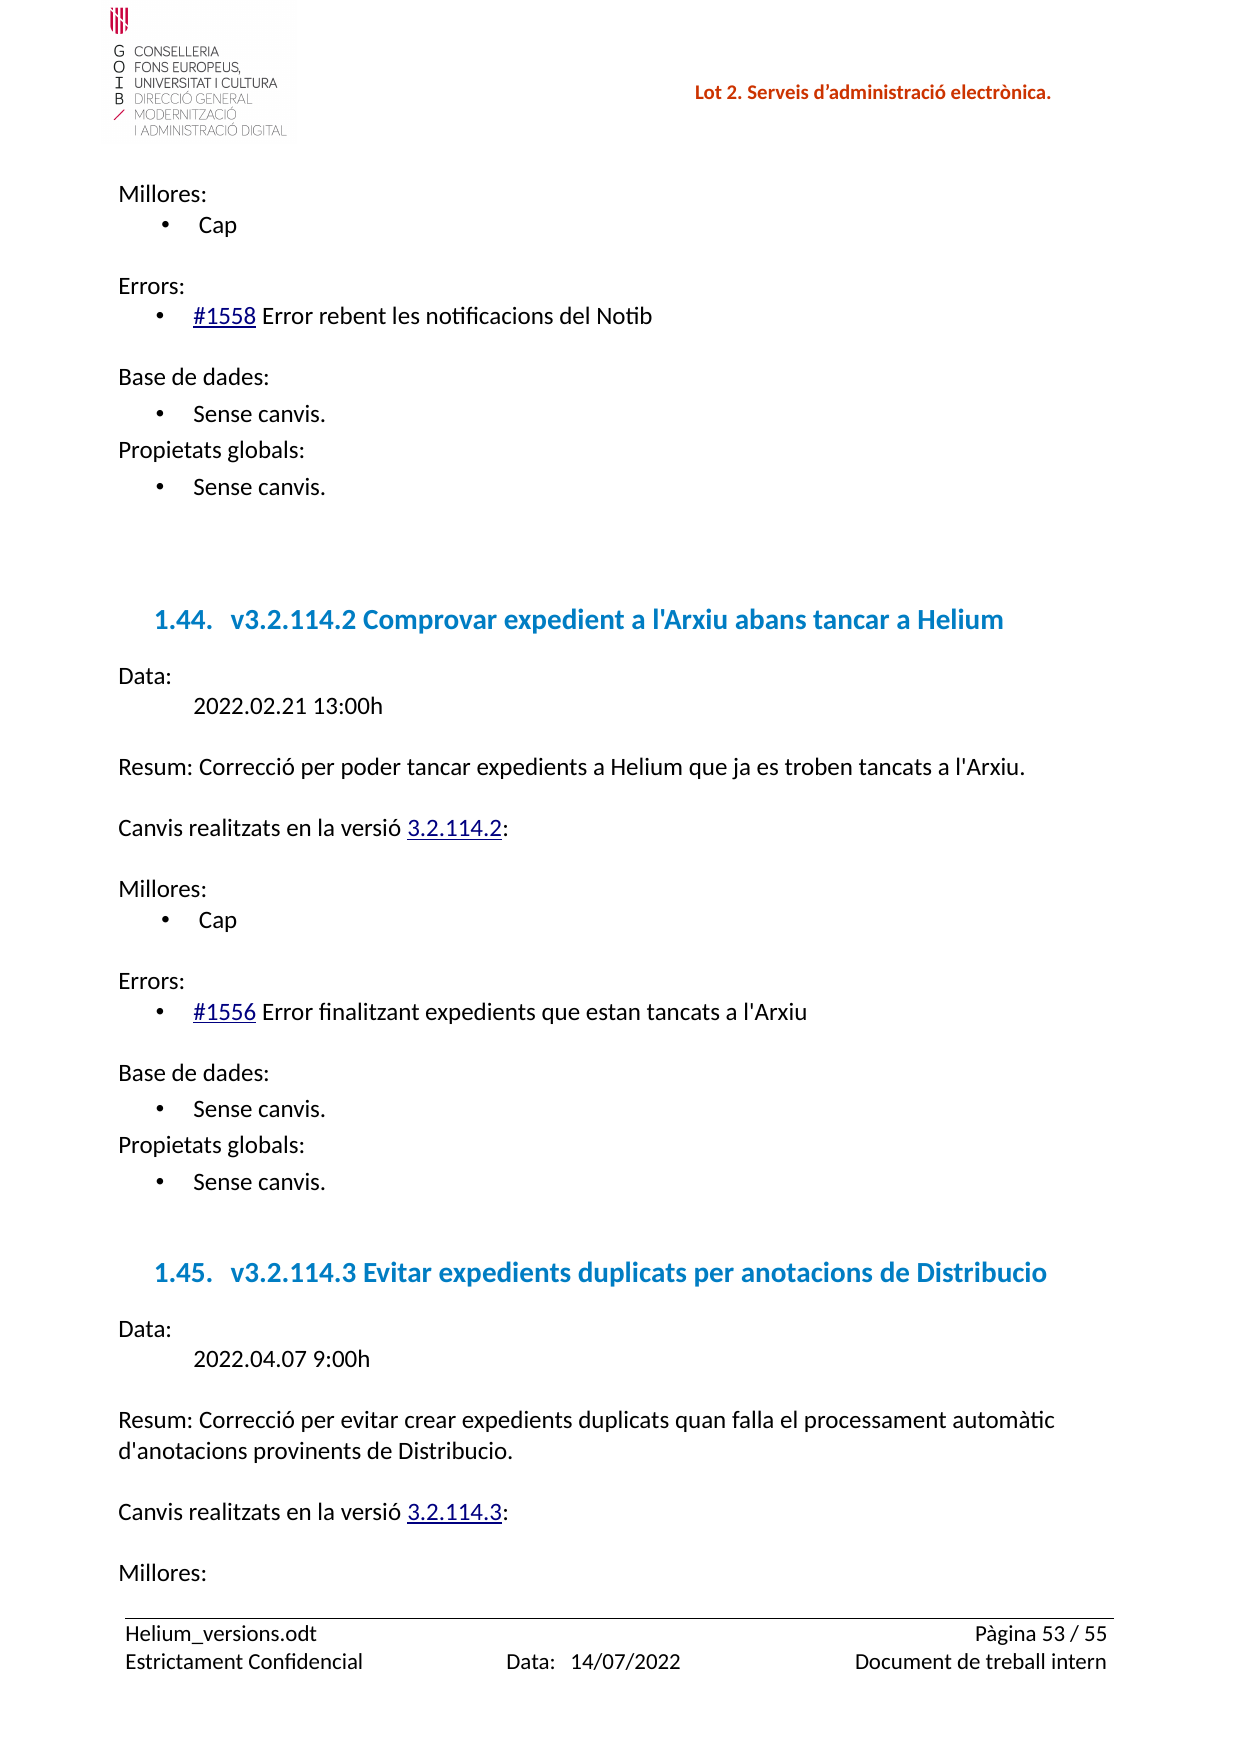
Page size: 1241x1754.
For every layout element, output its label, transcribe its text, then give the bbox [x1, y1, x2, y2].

text Data: [118, 660, 1122, 691]
text Base de dades: [118, 1057, 1122, 1087]
text 2022.04.07 9:00h [118, 1343, 1122, 1374]
subtitle v3.2.114.2 Comprovar expedient a l'Arxiu abans tancar a Helium [153, 601, 1122, 636]
list #1558 Error rebent les notificacions del Notib [156, 300, 1122, 331]
text Millores: [118, 874, 1122, 904]
list #1556 Error finalitzant expedients que estan tancats a l'Arxiu [156, 996, 1122, 1026]
text Propietats globals: [118, 1130, 1122, 1160]
picture [100, 0, 297, 144]
list Cap [161, 904, 1122, 935]
list Cap [161, 209, 1122, 239]
list Sense canvis. [156, 398, 1122, 428]
text Base de dades: [118, 361, 1122, 392]
list Sense canvis. [156, 1093, 1122, 1124]
text Propietats globals: [118, 434, 1122, 465]
text Canvis realitzats en la versió 3.2.114.2: [118, 813, 1122, 843]
text Resum: Correcció per poder tancar expedients a Helium que ja es troben tancats a l'Arxiu. [118, 752, 1122, 782]
subtitle v3.2.114.3 Evitar expedients duplicats per anotacions de Distribucio [153, 1254, 1122, 1289]
text Resum: Correcció per evitar crear expedients duplicats quan falla el processament automàtic d'anotacions provinents de Distribucio. [118, 1404, 1122, 1466]
text Millores: [118, 178, 1122, 209]
text Errors: [118, 270, 1122, 300]
text Canvis realitzats en la versió 3.2.114.3: [118, 1496, 1122, 1527]
text Millores: [118, 1557, 1122, 1588]
text 2022.02.21 13:00h [118, 691, 1122, 721]
text Data: [118, 1313, 1122, 1343]
list Sense canvis. [156, 1166, 1122, 1197]
text Errors: [118, 965, 1122, 996]
list Sense canvis. [156, 471, 1122, 501]
